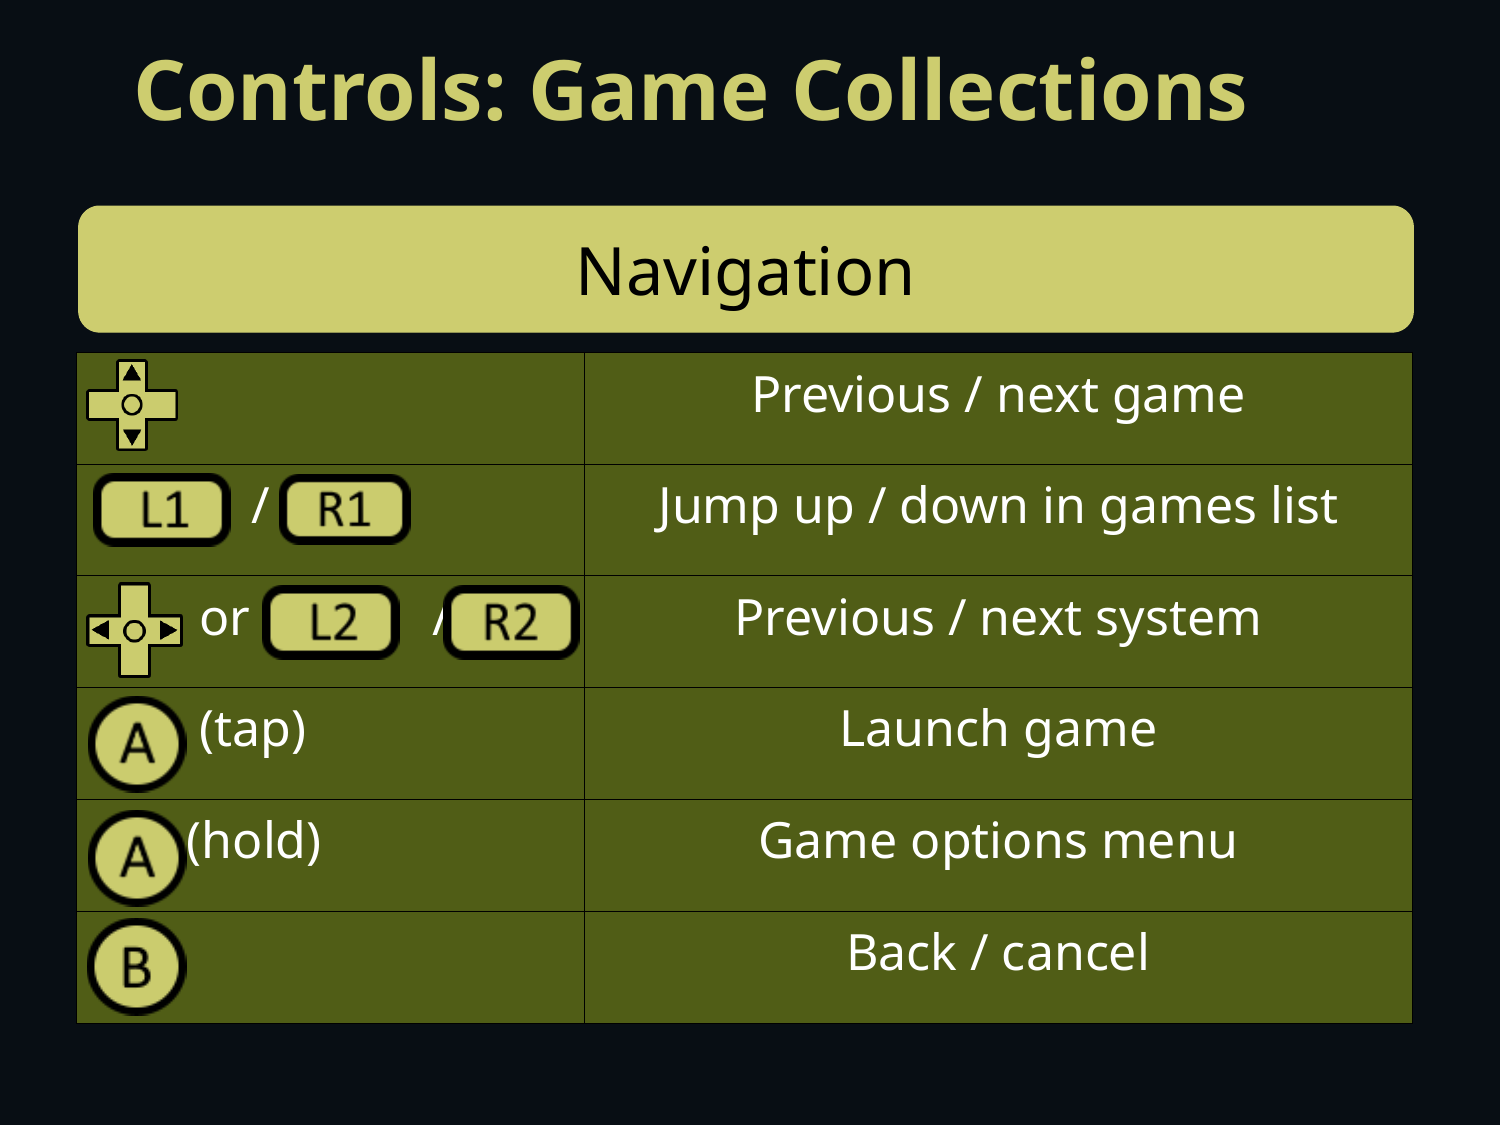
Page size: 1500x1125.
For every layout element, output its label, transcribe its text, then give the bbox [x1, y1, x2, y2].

table_cell or / [77, 576, 584, 687]
table_header Previous / next game [585, 353, 1412, 464]
table_cell Jump up / down in games list [585, 465, 1412, 575]
picture [86, 582, 183, 678]
picture [443, 585, 580, 660]
text_box Controls: Game Collections [118, 23, 1348, 152]
table_cell Game options menu [585, 800, 1412, 911]
table_cell / [77, 465, 584, 575]
table_cell Previous / next system [585, 576, 1412, 687]
picture [86, 359, 178, 451]
picture [88, 810, 187, 907]
table_cell Launch game [585, 688, 1412, 799]
table_cell Back / cancel [585, 912, 1412, 1023]
table_cell (hold) [77, 800, 584, 911]
table_cell (tap) [77, 688, 584, 799]
text_box Navigation [78, 206, 1414, 333]
picture [262, 585, 400, 660]
picture [88, 696, 187, 793]
table_header [77, 353, 584, 464]
table_cell [77, 912, 584, 1023]
picture [87, 918, 187, 1016]
picture [93, 473, 231, 547]
picture [279, 474, 411, 545]
